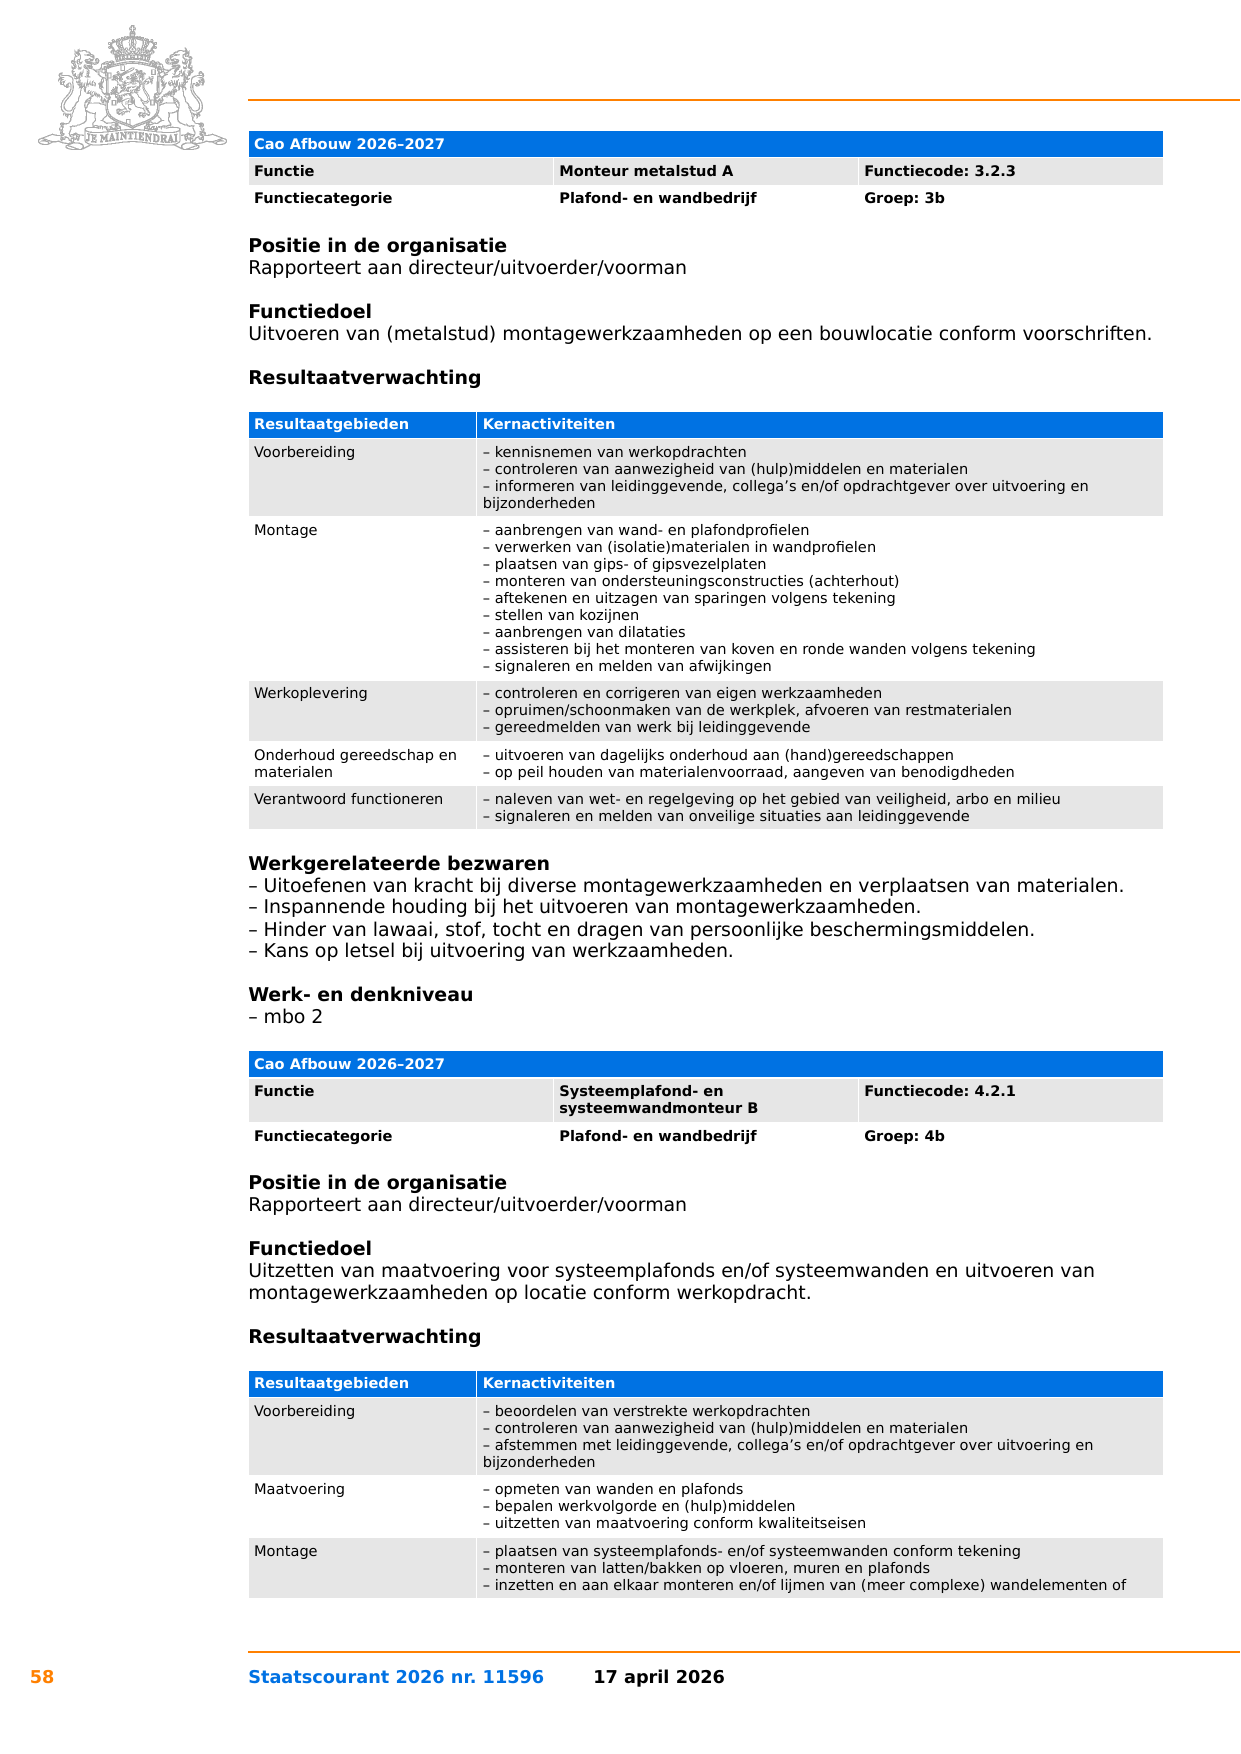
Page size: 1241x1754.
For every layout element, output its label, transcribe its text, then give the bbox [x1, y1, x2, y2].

picture [38, 25, 227, 150]
table_header Resultaatgebieden [249, 1371, 476, 1397]
table_header Cao Afbouw 2026–2027 [249, 131, 1163, 157]
table_cell Functiecode: 4.2.1 [859, 1079, 1163, 1122]
table_cell Verantwoord functioneren [249, 786, 476, 829]
table_cell Werkoplevering [249, 681, 476, 741]
table_cell Monteur metalstud A [554, 158, 858, 185]
table_cell Onderhoud gereedschap en materialen [249, 742, 476, 785]
table_cell – controleren en corrigeren van eigen werkzaamheden – opruimen/schoonmaken van de werkplek, afvoeren van restmaterialen – gereedmelden van werk bij leidinggevende [477, 681, 1163, 741]
table_cell Voorbereiding [249, 439, 476, 516]
table_cell Functiecode: 3.2.3 [859, 158, 1163, 185]
table_cell Groep: 3b [859, 186, 1163, 212]
table_cell Systeemplafond- en systeemwandmonteur B [554, 1079, 858, 1122]
text Functiedoel [248, 1238, 1163, 1260]
table_cell Voorbereiding [249, 1398, 476, 1475]
text – mbo 2 [248, 1006, 1163, 1028]
table_cell – beoordelen van verstrekte werkopdrachten – controleren van aanwezigheid van (hulp)middelen en materialen – afstemmen met leidinggevende, collega’s en/of opdrachtgever over uitvoering en bijzonderheden [477, 1398, 1163, 1475]
table_cell Functie [249, 1079, 553, 1122]
text Resultaatverwachting [248, 367, 1163, 389]
table_header Resultaatgebieden [249, 412, 476, 438]
table_cell Functie [249, 158, 553, 185]
table_cell Functiecategorie [249, 186, 553, 212]
text Werk- en denkniveau [248, 984, 1163, 1006]
text Positie in de organisatie [248, 235, 1163, 257]
text Uitzetten van maatvoering voor systeemplafonds en/of systeemwanden en uitvoeren van montagewerkzaamheden op locatie conform werkopdracht. [248, 1260, 1163, 1304]
text Functiedoel [248, 301, 1163, 323]
table_cell – kennisnemen van werkopdrachten – controleren van aanwezigheid van (hulp)middelen en materialen – informeren van leidinggevende, collega’s en/of opdrachtgever over uitvoering en bijzonderheden [477, 439, 1163, 516]
table_cell Plafond- en wandbedrijf [554, 1123, 858, 1149]
table_cell Functiecategorie [249, 1123, 553, 1149]
text Rapporteert aan directeur/uitvoerder/voorman [248, 1194, 1163, 1216]
text – Uitoefenen van kracht bij diverse montagewerkzaamheden en verplaatsen van materialen. [248, 874, 1163, 896]
table_cell – opmeten van wanden en plafonds – bepalen werkvolgorde en (hulp)middelen – uitzetten van maatvoering conform kwaliteitseisen [477, 1476, 1163, 1537]
table_cell – naleven van wet- en regelgeving op het gebied van veiligheid, arbo en milieu – signaleren en melden van onveilige situaties aan leidinggevende [477, 786, 1163, 829]
table_cell – uitvoeren van dagelijks onderhoud aan (hand)gereedschappen – op peil houden van materialenvoorraad, aangeven van benodigdheden [477, 742, 1163, 785]
table_header Kernactiviteiten [477, 1371, 1163, 1397]
table_header Kernactiviteiten [477, 412, 1163, 438]
table_cell Montage [249, 1538, 476, 1598]
text – Inspannende houding bij het uitvoeren van montagewerkzaamheden. [248, 896, 1163, 918]
table_cell – plaatsen van systeemplafonds- en/of systeemwanden conform tekening – monteren van latten/bakken op vloeren, muren en plafonds – inzetten en aan elkaar monteren en/of lijmen van (meer complexe) wandelementen of [477, 1538, 1163, 1598]
text – Kans op letsel bij uitvoering van werkzaamheden. [248, 940, 1163, 962]
table_header Cao Afbouw 2026–2027 [249, 1051, 1163, 1077]
table_cell Maatvoering [249, 1476, 476, 1537]
table_cell Groep: 4b [859, 1123, 1163, 1149]
text Werkgerelateerde bezwaren [248, 852, 1163, 874]
text Rapporteert aan directeur/uitvoerder/voorman [248, 257, 1163, 279]
table_cell Montage [249, 517, 476, 679]
text Uitvoeren van (metalstud) montagewerkzaamheden op een bouwlocatie conform voorschriften. [248, 323, 1163, 345]
text – Hinder van lawaai, stof, tocht en dragen van persoonlijke beschermingsmiddelen. [248, 918, 1163, 940]
table_cell – aanbrengen van wand- en plafondprofielen – verwerken van (isolatie)materialen in wandprofielen – plaatsen van gips- of gipsvezelplaten – monteren van ondersteuningsconstructies (achterhout) – aftekenen en uitzagen van sparingen volgens tekening – stellen van kozijnen – aanbrengen van dilataties – assisteren bij het monteren van koven en ronde wanden volgens tekening – signaleren en melden van afwijkingen [477, 517, 1163, 679]
table_cell Plafond- en wandbedrijf [554, 186, 858, 212]
text Resultaatverwachting [248, 1326, 1163, 1348]
text Positie in de organisatie [248, 1172, 1163, 1194]
